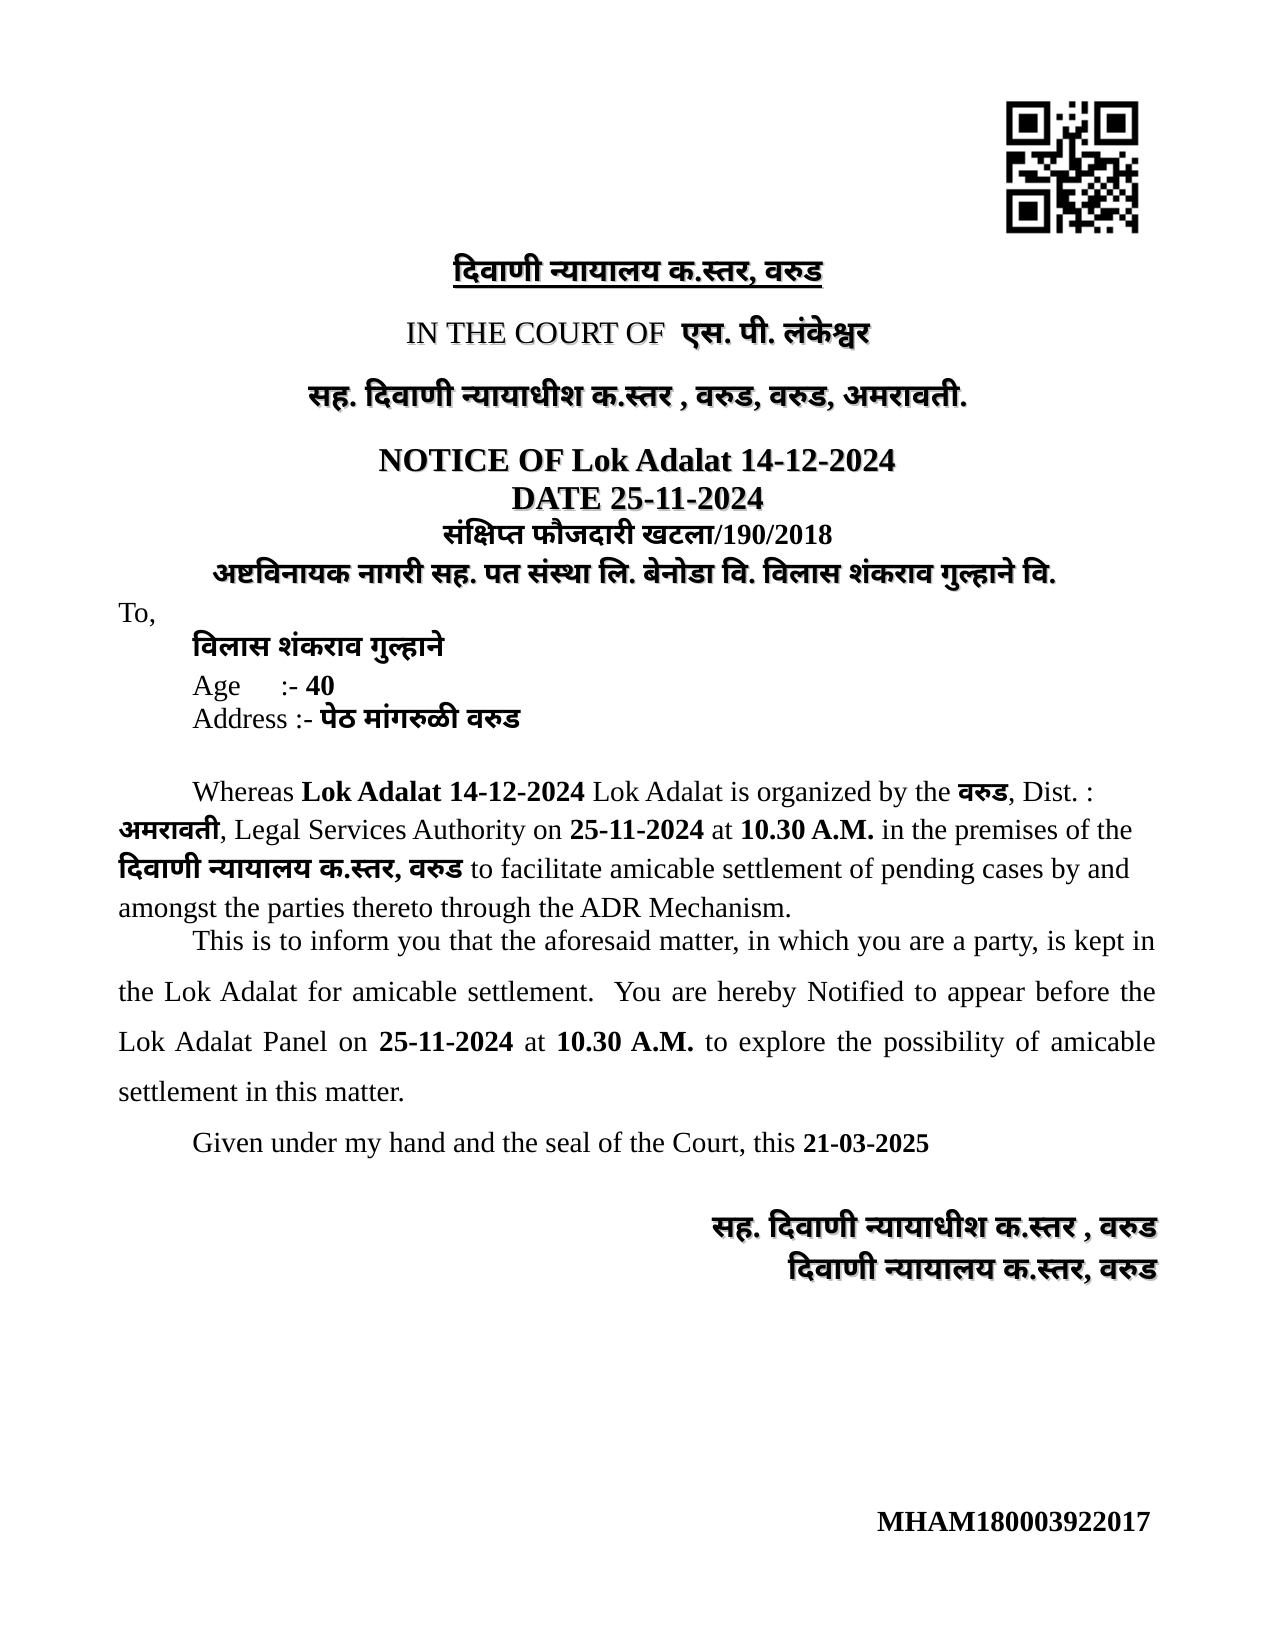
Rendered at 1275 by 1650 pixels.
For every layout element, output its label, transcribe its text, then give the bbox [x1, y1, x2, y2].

text NOTICE OF Lok Adalat 14-12-2024 [118, 440, 1157, 478]
table_header MHAM180003922017 [864, 1499, 1156, 1543]
text Given under my hand and the seal of the Court, this 21-03-2025 [118, 1125, 1157, 1158]
table_cell [864, 85, 1156, 252]
text विलास शंकराव गुल्हाने [118, 629, 1157, 668]
text Address :- पेठ मांगरुळी वरुड [118, 701, 1157, 741]
picture [994, 89, 1151, 246]
text To, [118, 595, 1157, 629]
text दिवाणी न्यायालय क.स्तर, वरुड [118, 1251, 1157, 1292]
text सह. दिवाणी न्यायाधीश क.स्तर , वरुड, वरुड, अमरावती. [118, 377, 1157, 419]
text संक्षिप्त फौजदारी खटला/190/2018 [118, 517, 1157, 556]
text Whereas Lok Adalat 14-12-2024 Lok Adalat is organized by the वरुड, Dist. : अमरावती, Legal Services Authority on 25-11-2024 at 10.30 A.M. in the premises of the दिवाणी न्यायालय क.स्तर, वरुड to facilitate amicable settlement of pending cases by and amongst the parties thereto through the ADR Mechanism. [118, 774, 1157, 923]
text IN THE COURT OF एस. पी. लंकेश्वर [118, 314, 1157, 356]
text This is to inform you that the aforesaid matter, in which you are a party, is kept in the Lok Adalat for amicable settlement. You are hereby Notified to appear before the Lok Adalat Panel on 25-11-2024 at 10.30 A.M. to explore the possibility of amicable settlement in this matter. [118, 923, 1157, 1108]
text DATE 25-11-2024 [118, 478, 1157, 517]
text दिवाणी न्यायालय क.स्तर, वरुड [118, 252, 1157, 294]
text सह. दिवाणी न्यायाधीश क.स्तर , वरुड [118, 1209, 1157, 1251]
text Age :- 40 [118, 668, 1157, 701]
text अष्टविनायक नागरी सह. पत संस्था लि. बेनोडा वि. विलास शंकराव गुल्हाने वि. [118, 556, 1157, 595]
